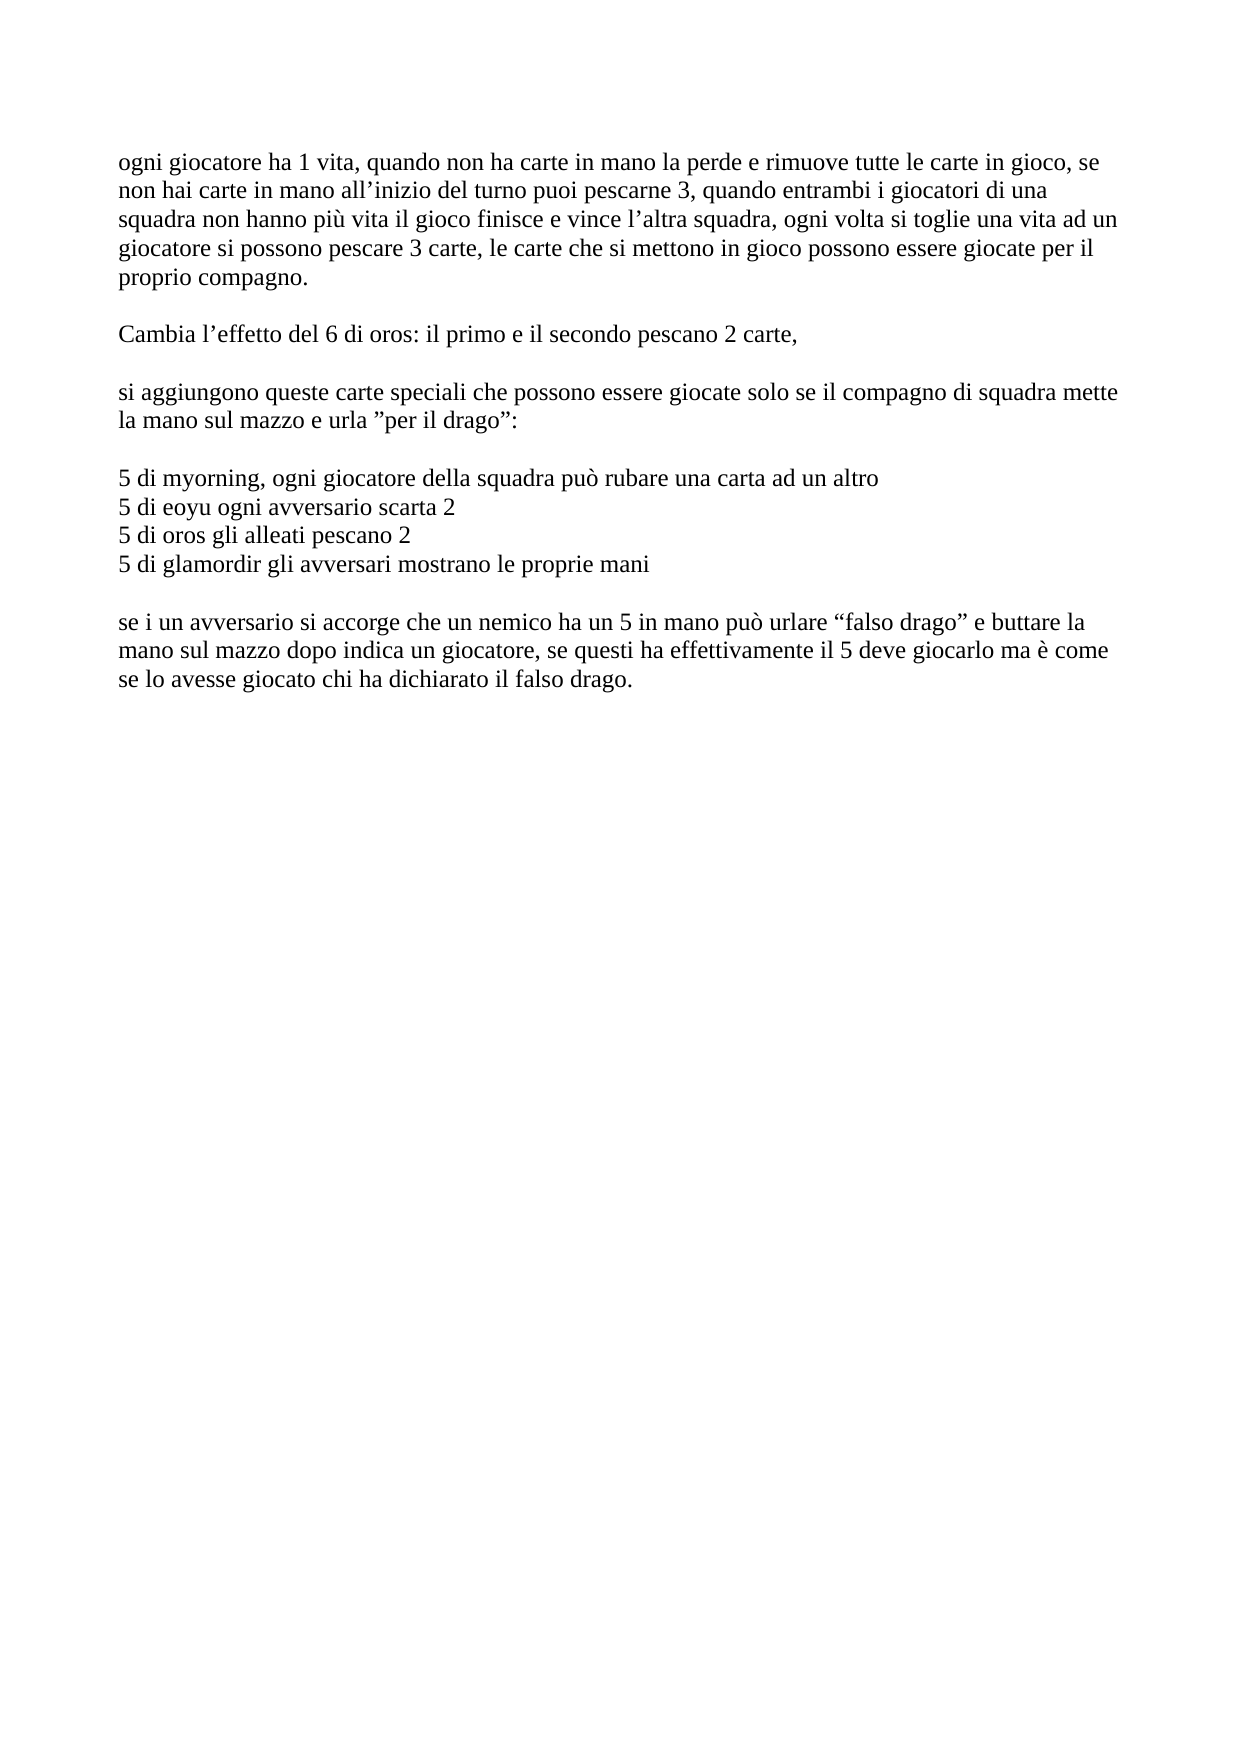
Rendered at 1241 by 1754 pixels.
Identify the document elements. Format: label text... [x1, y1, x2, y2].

text 5 di myorning, ogni giocatore della squadra può rubare una carta ad un altro [118, 463, 1122, 492]
text si aggiungono queste carte speciali che possono essere giocate solo se il compagno di squadra mette la mano sul mazzo e urla ”per il drago”: [118, 377, 1122, 434]
text 5 di oros gli alleati pescano 2 [118, 521, 1122, 549]
text ogni giocatore ha 1 vita, quando non ha carte in mano la perde e rimuove tutte le carte in gioco, se non hai carte in mano all’inizio del turno puoi pescarne 3, quando entrambi i giocatori di una squadra non hanno più vita il gioco finisce e vince l’altra squadra, ogni volta si toglie una vita ad un giocatore si possono pescare 3 carte, le carte che si mettono in gioco possono essere giocate per il proprio compagno. [118, 147, 1122, 291]
text 5 di glamordir gli avversari mostrano le proprie mani [118, 549, 1122, 578]
text 5 di eoyu ogni avversario scarta 2 [118, 492, 1122, 521]
text Cambia l’effetto del 6 di oros: il primo e il secondo pescano 2 carte, [118, 319, 1122, 348]
text se i un avversario si accorge che un nemico ha un 5 in mano può urlare “falso drago” e buttare la mano sul mazzo dopo indica un giocatore, se questi ha effettivamente il 5 deve giocarlo ma è come se lo avesse giocato chi ha dichiarato il falso drago. [118, 607, 1122, 693]
